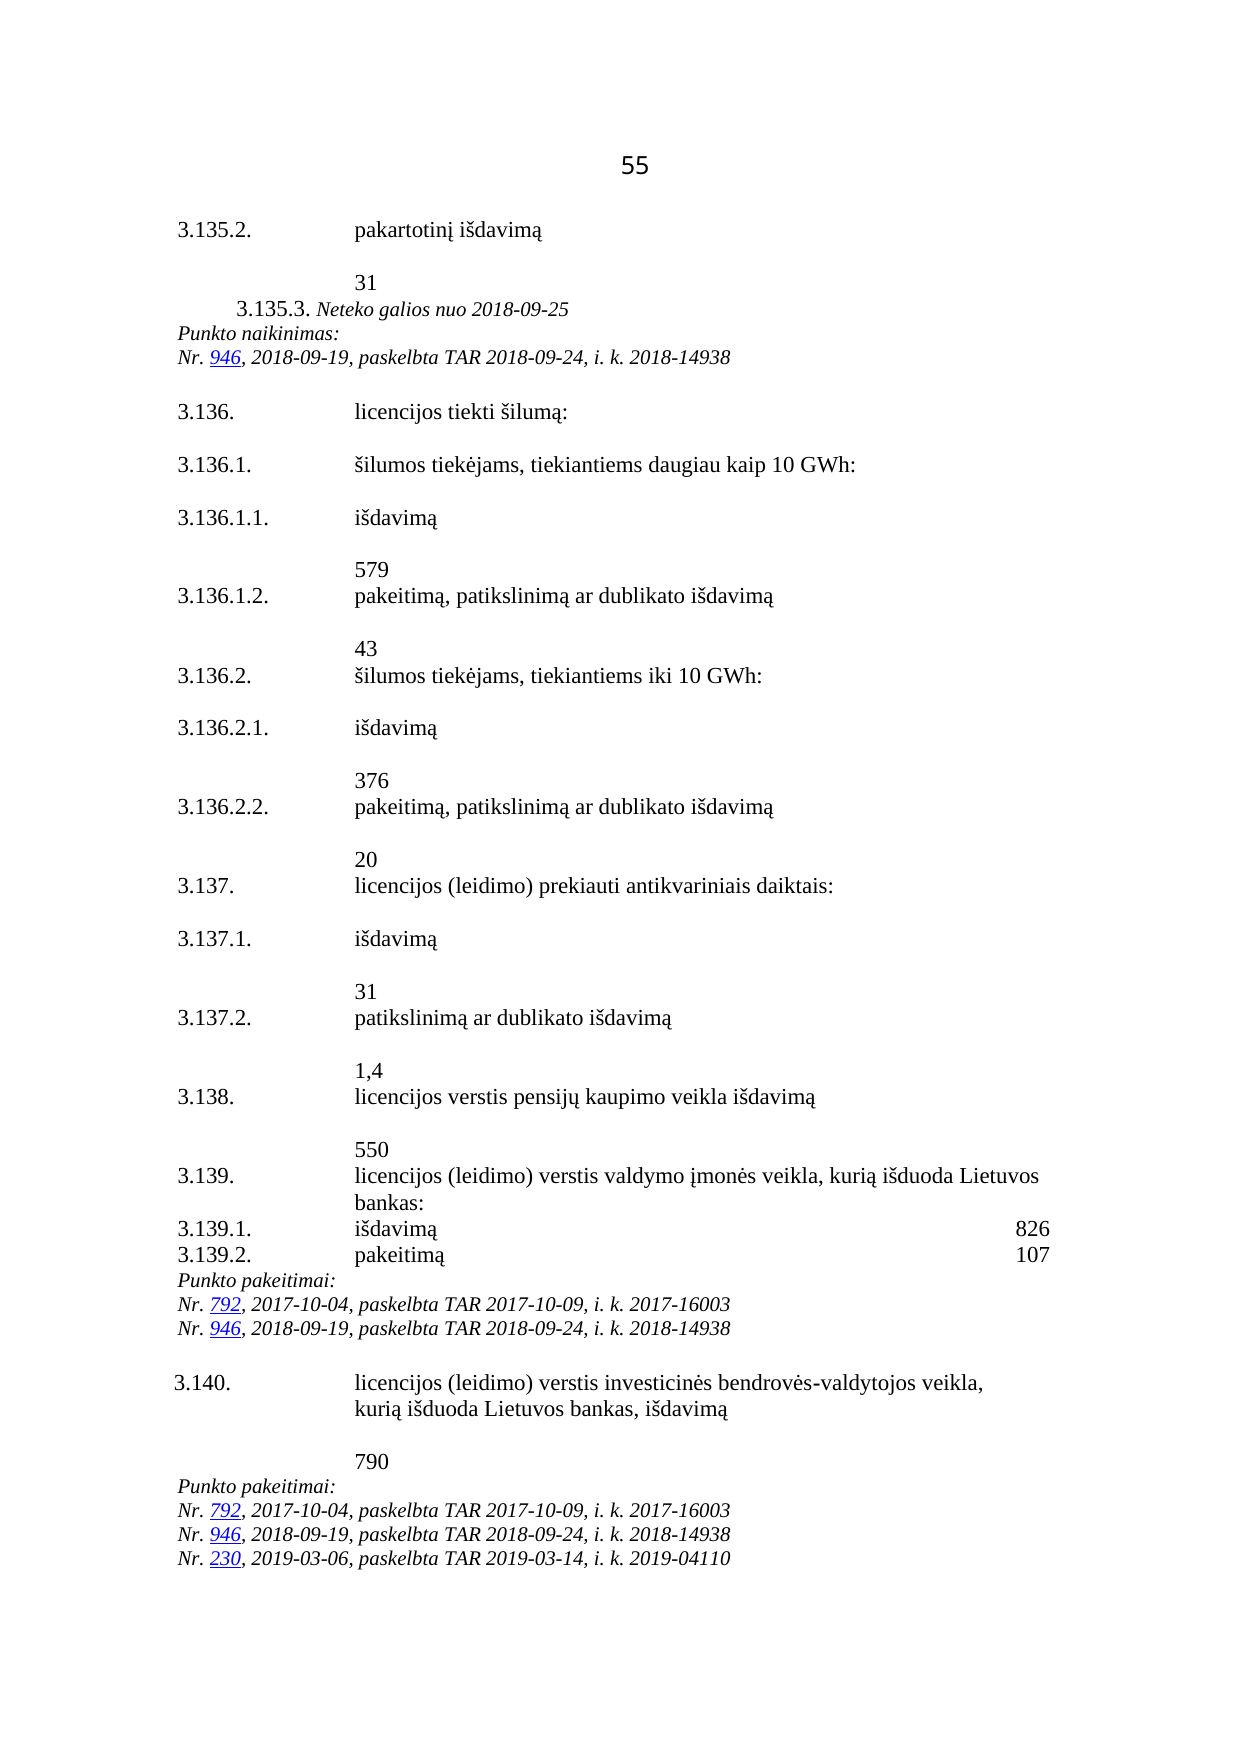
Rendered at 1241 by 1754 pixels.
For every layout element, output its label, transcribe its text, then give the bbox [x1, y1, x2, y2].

text Punkto pakeitimai: [177, 1474, 1093, 1498]
text Nr. 946, 2018-09-19, paskelbta TAR 2018-09-24, i. k. 2018-14938 [177, 1522, 1093, 1546]
text 3.139. licencijos (leidimo) verstis valdymo įmonės veikla, kurią išduoda Lietuvos bankas: [177, 1162, 1093, 1215]
text 3.139.2. pakeitimą 107 [177, 1241, 1093, 1268]
text Nr. 946, 2018-09-19, paskelbta TAR 2018-09-24, i. k. 2018-14938 [177, 345, 1093, 369]
text 3.138. licencijos verstis pensijų kaupimo veikla išdavimą 550 [177, 1083, 945, 1162]
text 3.140. licencijos (leidimo) verstis investicinės bendrovės-valdytojos veikla, kurią išduoda Lietuvos bankas, išdavimą 790 [174, 1369, 1004, 1474]
text Nr. 792, 2017-10-04, paskelbta TAR 2017-10-09, i. k. 2017-16003 [177, 1498, 1093, 1522]
text Nr. 792, 2017-10-04, paskelbta TAR 2017-10-09, i. k. 2017-16003 [177, 1292, 1093, 1316]
text Punkto naikinimas: [177, 321, 1093, 345]
text 3.136.2.1. išdavimą 376 [177, 714, 945, 793]
text Nr. 230, 2019-03-06, paskelbta TAR 2019-03-14, i. k. 2019-04110 [177, 1546, 1093, 1570]
text 3.136.1.2. pakeitimą, patikslinimą ar dublikato išdavimą 43 [177, 583, 945, 662]
text 3.137.1. išdavimą 31 [177, 925, 945, 1004]
text 3.136.2.2. pakeitimą, patikslinimą ar dublikato išdavimą 20 [177, 793, 945, 872]
text 3.135.2. pakartotinį išdavimą 31 [177, 216, 945, 295]
text Punkto pakeitimai: [177, 1268, 1093, 1292]
text 3.136.2. šilumos tiekėjams, tiekiantiems iki 10 GWh: [177, 662, 945, 714]
text 3.136.1.1. išdavimą 579 [177, 503, 945, 583]
text 3.139.1. išdavimą 826 [177, 1215, 1093, 1241]
text 3.135.3. Neteko galios nuo 2018-09-25 [177, 295, 1093, 321]
text 3.136.1. šilumos tiekėjams, tiekiantiems daugiau kaip 10 GWh: [177, 451, 945, 503]
text 3.136. licencijos tiekti šilumą: [177, 398, 945, 451]
text 3.137. licencijos (leidimo) prekiauti antikvariniais daiktais: [177, 872, 945, 925]
text 3.137.2. patikslinimą ar dublikato išdavimą 1,4 [177, 1004, 945, 1083]
text Nr. 946, 2018-09-19, paskelbta TAR 2018-09-24, i. k. 2018-14938 [177, 1316, 1093, 1340]
